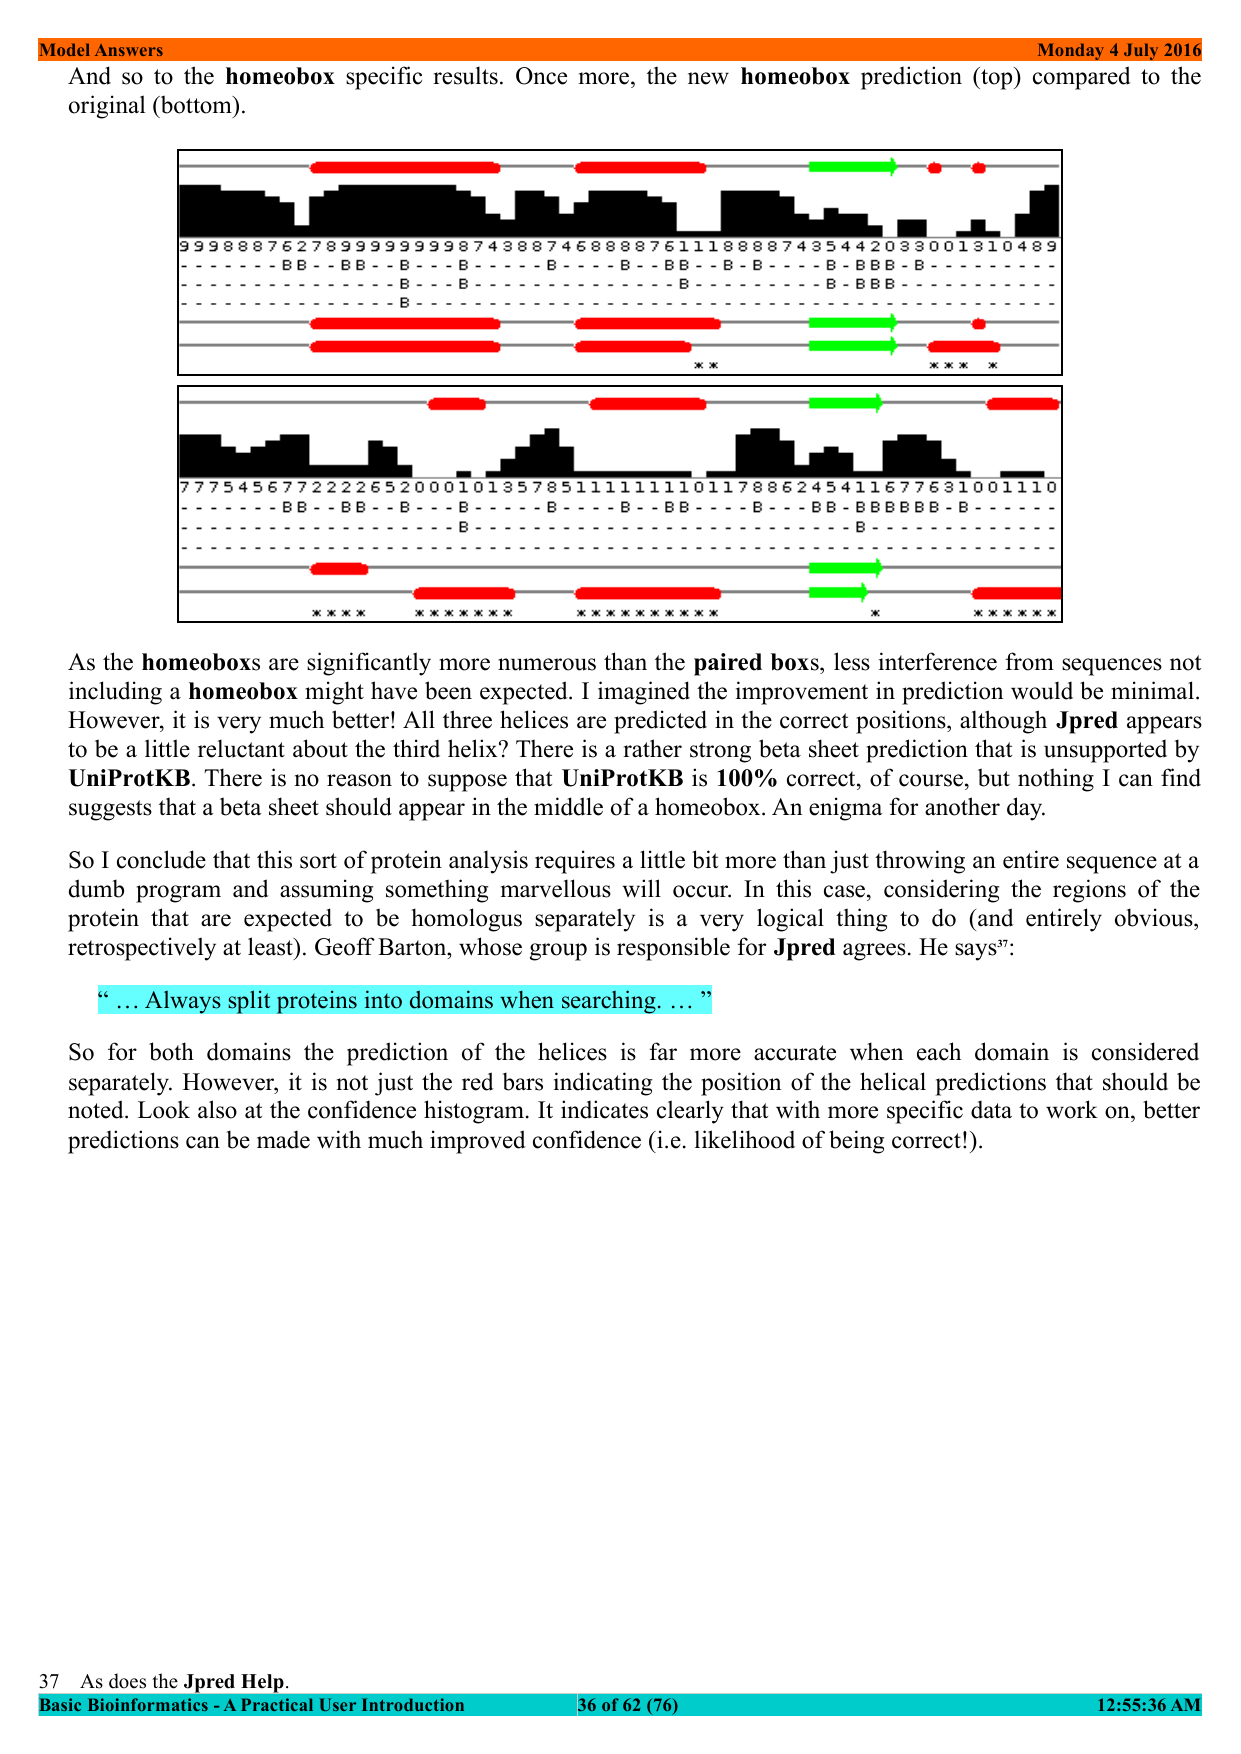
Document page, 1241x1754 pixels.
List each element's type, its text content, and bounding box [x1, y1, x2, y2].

text “ … Always split proteins into domains when searching. … ” [97, 984, 1202, 1014]
text So for both domains the prediction of the helices is far more accurate when each domain is considered separately. However, it is not just the red bars indicating the position of the helical predictions that should be noted. Look also at the confidence histogram. It indicates clearly that with more specific data to work on, better predictions can be made with much improved confidence (i.e. likelihood of being correct!). [68, 1037, 1202, 1153]
picture [179, 387, 1061, 621]
text So I conclude that this sort of protein analysis requires a little bit more than just throwing an entire sequence at a dumb program and assuming something marvellous will occur. In this case, considering the regions of the protein that are expected to be homologus separately is a very logical thing to do (and entirely obvious, retrospectively at least). Geoff Barton, whose group is responsible for Jpred agrees. He says: [68, 845, 1202, 961]
text And so to the homeobox specific results. Once more, the new homeobox prediction (top) compared to the original (bottom). [68, 61, 1202, 119]
text As the homeoboxs are significantly more numerous than the paired boxs, less interference from sequences not including a homeobox might have been expected. I imagined the improvement in prediction would be minimal. However, it is very much better! All three helices are predicted in the correct positions, although Jpred appears to be a little reluctant about the third helix? There is a rather strong beta sheet prediction that is unsupported by UniProtKB. There is no reason to suppose that UniProtKB is 100% correct, of course, but nothing I can find suggests that a beta sheet should appear in the middle of a homeobox. An enigma for another day. [68, 136, 1202, 821]
picture [179, 151, 1061, 374]
text As does the Jpred Help. [38, 1669, 1202, 1693]
